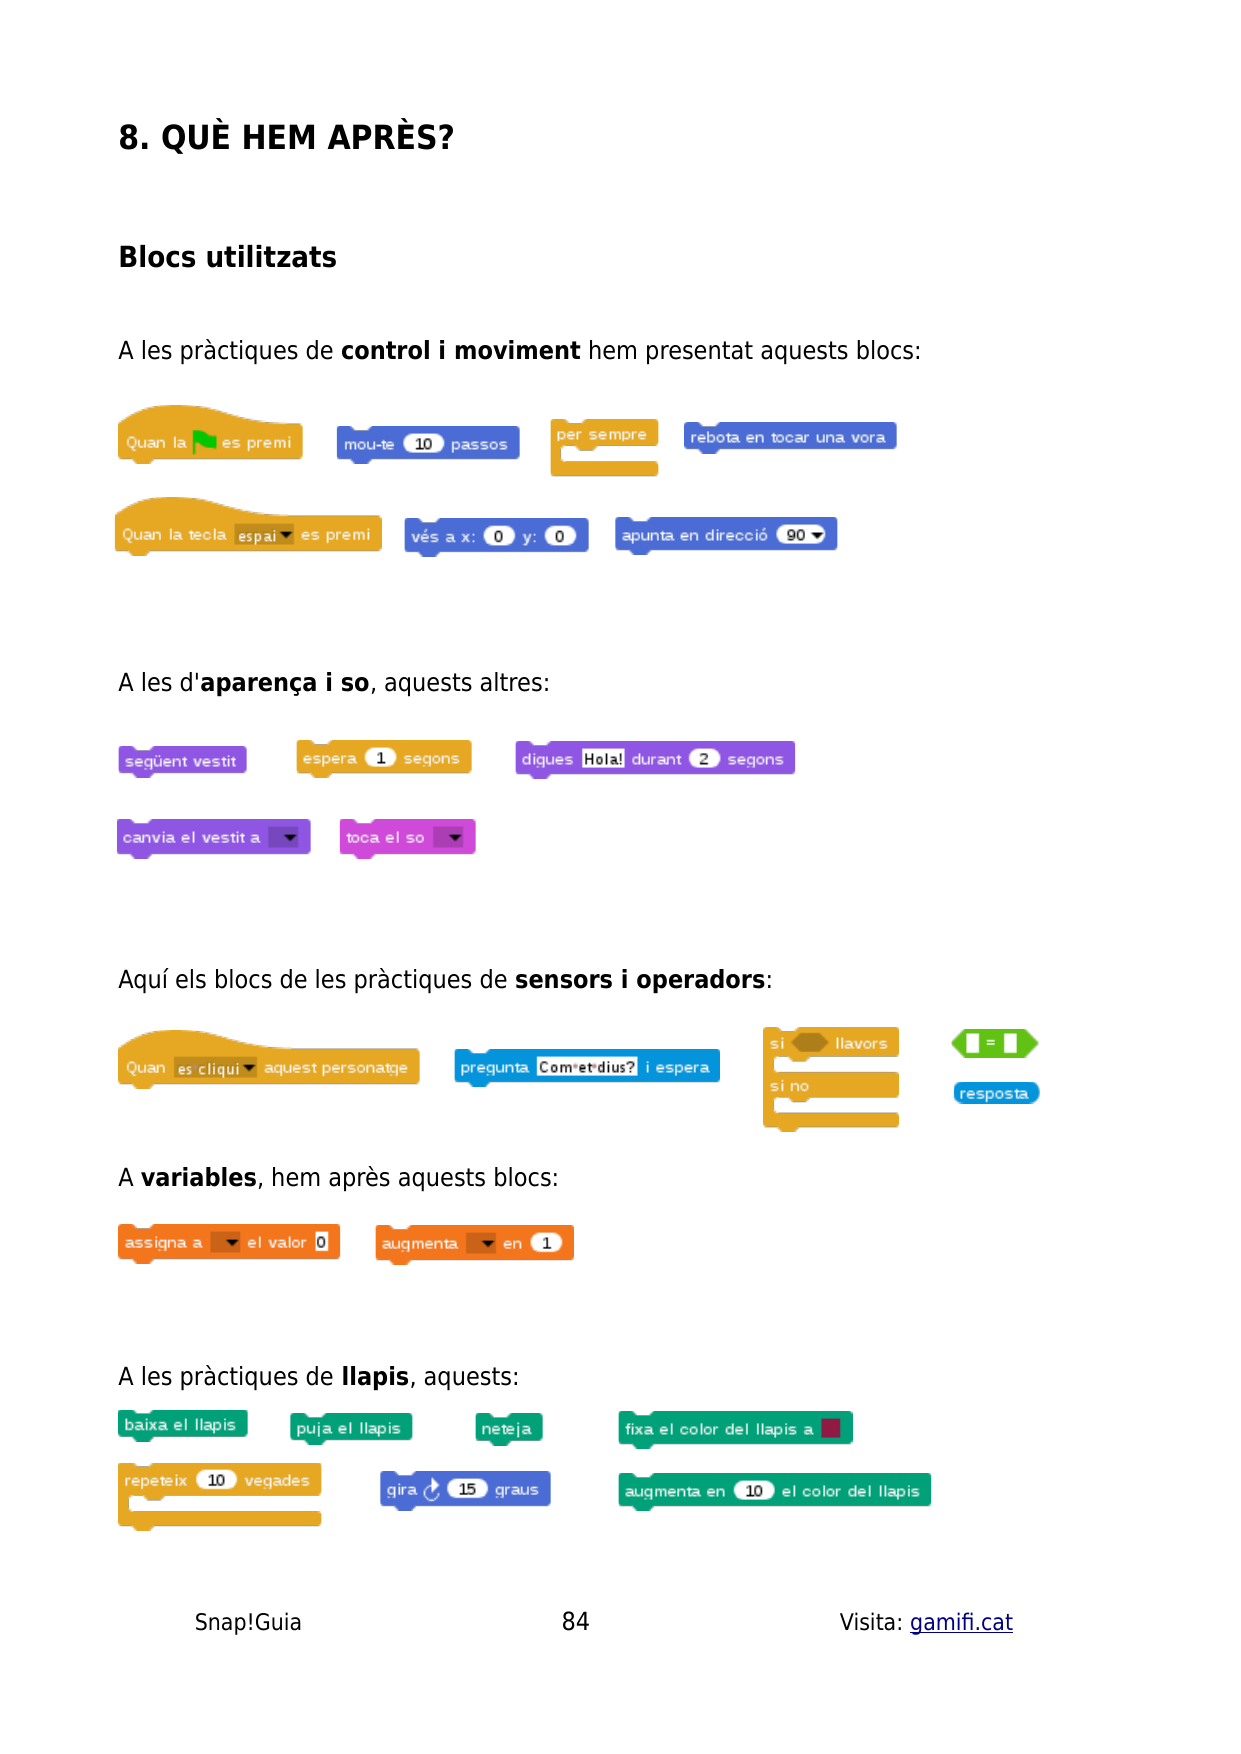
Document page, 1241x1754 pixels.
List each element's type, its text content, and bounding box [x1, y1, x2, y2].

picture [1030, 1082, 1040, 1104]
text Aquí els blocs de les pràctiques de sensors i operadors: [118, 965, 1122, 994]
picture [475, 1413, 543, 1446]
picture [550, 419, 659, 481]
picture [953, 1082, 958, 1090]
picture [515, 741, 796, 779]
picture [657, 1065, 698, 1074]
picture [404, 518, 589, 557]
picture [375, 1225, 574, 1265]
picture [618, 1411, 853, 1449]
picture [953, 1094, 962, 1104]
picture [951, 1029, 1039, 1058]
picture [118, 1030, 420, 1089]
picture [967, 1091, 974, 1098]
picture [339, 819, 476, 859]
picture [290, 1413, 413, 1445]
text A les pràctiques de control i moviment hem presentat aquests blocs: [118, 336, 1122, 365]
picture [118, 1224, 340, 1264]
picture [615, 517, 838, 555]
picture [763, 1027, 899, 1132]
picture [469, 1049, 489, 1053]
picture [118, 405, 303, 464]
picture [462, 1065, 475, 1075]
text A les pràctiques de llapis, aquests: [118, 1362, 1122, 1391]
picture [478, 1065, 513, 1075]
picture [618, 1473, 932, 1511]
subtitle Blocs utilitzats [118, 240, 1122, 274]
text A variables, hem après aquests blocs: [118, 1164, 1122, 1193]
picture [684, 422, 897, 454]
picture [380, 1471, 551, 1511]
picture [117, 819, 311, 859]
picture [1015, 1090, 1028, 1098]
picture [701, 1065, 709, 1072]
picture [114, 497, 382, 556]
picture [454, 1080, 472, 1087]
picture [486, 1081, 720, 1087]
text A les d'aparença i so, aquests altres: [118, 668, 1122, 697]
picture [977, 1091, 1012, 1101]
picture [118, 746, 247, 778]
subtitle 8. QUÈ HEM APRÈS? [118, 118, 1122, 157]
picture [296, 740, 472, 778]
picture [118, 1410, 248, 1442]
picture [118, 1463, 322, 1531]
picture [516, 1064, 529, 1072]
picture [336, 426, 520, 464]
picture [537, 1057, 637, 1075]
